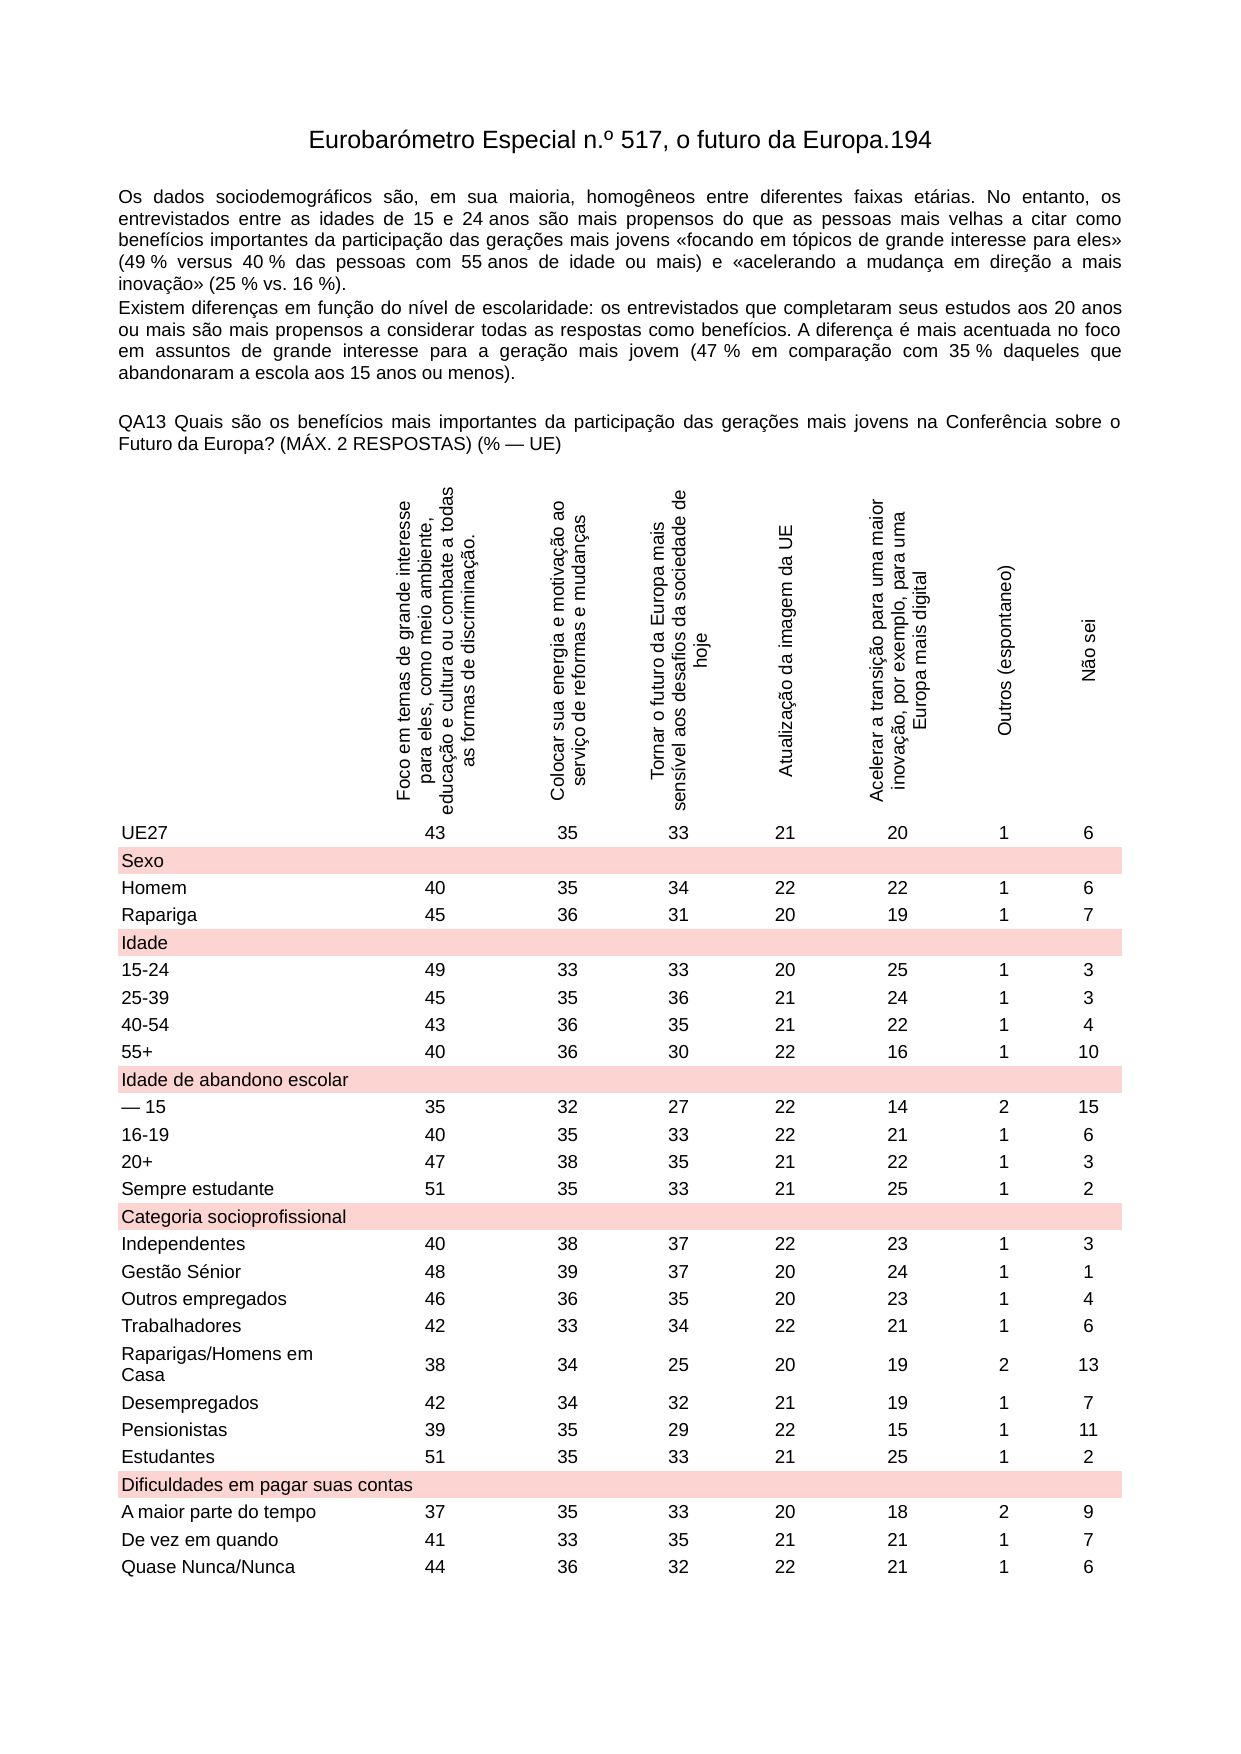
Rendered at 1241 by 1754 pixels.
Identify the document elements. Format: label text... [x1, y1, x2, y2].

table_cell Raparigas/Homens em Casa [118, 1340, 363, 1389]
table_cell 2 [1054, 1444, 1122, 1471]
table_cell 20+ [118, 1148, 363, 1175]
table_cell 11 [1054, 1416, 1122, 1443]
table_cell 35 [507, 1416, 628, 1443]
table_cell 38 [507, 1148, 628, 1175]
table_cell 1 [954, 1553, 1054, 1580]
table_cell 2 [1054, 1175, 1122, 1203]
table_cell 19 [841, 1340, 954, 1389]
table_cell Categoria socioprofissional [118, 1203, 1122, 1230]
table_cell 10 [1054, 1038, 1122, 1066]
text Existem diferenças em função do nível de escolaridade: os entrevistados que completaram seus estudos aos 20 anos ou mais são mais propensos a considerar todas as respostas como benefícios. A diferença é mais acentuada no foco em assuntos de grande interesse para a geração mais jovem (47 % em comparação com 35 % daqueles que abandonaram a escola aos 15 anos ou menos). [118, 297, 1122, 383]
table_cell 36 [507, 1038, 628, 1066]
table_cell Quase Nunca/Nunca [118, 1553, 363, 1580]
table_cell 13 [1054, 1340, 1122, 1389]
table_cell 14 [841, 1093, 954, 1121]
table_cell 1 [954, 1389, 1054, 1416]
table_cell 47 [363, 1148, 507, 1175]
table_cell 40 [363, 1038, 507, 1066]
table_cell 20 [729, 1285, 841, 1312]
table_cell 6 [1054, 819, 1122, 847]
table_cell 1 [954, 1258, 1054, 1285]
table_cell 7 [1054, 1389, 1122, 1416]
table_cell 34 [628, 1312, 729, 1340]
table_cell A maior parte do tempo [118, 1498, 363, 1526]
table_cell 27 [628, 1093, 729, 1121]
table_cell 1 [954, 1121, 1054, 1148]
table_cell 22 [841, 1148, 954, 1175]
table_cell 40 [363, 874, 507, 901]
table_cell 36 [507, 901, 628, 929]
table_cell 21 [729, 1526, 841, 1553]
table_cell 40-54 [118, 1011, 363, 1038]
table_cell 2 [954, 1093, 1054, 1121]
table_cell 37 [363, 1498, 507, 1526]
table_cell 22 [729, 874, 841, 901]
table_cell 9 [1054, 1498, 1122, 1526]
table_cell Outros empregados [118, 1285, 363, 1312]
table_cell 35 [507, 874, 628, 901]
table_cell 32 [507, 1093, 628, 1121]
table_cell 22 [729, 1038, 841, 1066]
table_cell 24 [841, 1258, 954, 1285]
table_header Não sei [1054, 483, 1122, 819]
table_header Foco em temas de grande interesse para eles, como meio ambiente, educação e cultura ou combate a todas as formas de discriminação. [363, 483, 507, 819]
table_cell 15 [1054, 1093, 1122, 1121]
table_cell 6 [1054, 874, 1122, 901]
table_cell 23 [841, 1285, 954, 1312]
table_cell 22 [729, 1553, 841, 1580]
table_cell 16 [841, 1038, 954, 1066]
table_cell 23 [841, 1230, 954, 1257]
table_cell 3 [1054, 984, 1122, 1011]
table_cell 25 [841, 1444, 954, 1471]
table_cell 1 [954, 1011, 1054, 1038]
table_cell 20 [729, 1340, 841, 1389]
table_cell 36 [628, 984, 729, 1011]
table_cell De vez em quando [118, 1526, 363, 1553]
table_cell 21 [841, 1553, 954, 1580]
table_cell 51 [363, 1444, 507, 1471]
table_cell 55+ [118, 1038, 363, 1066]
table_cell 1 [954, 901, 1054, 929]
table_cell 1 [954, 1038, 1054, 1066]
table_cell 33 [507, 1312, 628, 1340]
table_cell 25 [841, 1175, 954, 1203]
table_cell 1 [954, 956, 1054, 983]
table_cell 20 [729, 1498, 841, 1526]
table_cell 37 [628, 1258, 729, 1285]
table_header [118, 483, 363, 819]
table_cell 1 [954, 1230, 1054, 1257]
table_cell 22 [841, 874, 954, 901]
table_cell — 15 [118, 1093, 363, 1121]
table_cell 21 [729, 1148, 841, 1175]
table_cell Estudantes [118, 1444, 363, 1471]
table_cell Sempre estudante [118, 1175, 363, 1203]
table_cell Pensionistas [118, 1416, 363, 1443]
table_cell 48 [363, 1258, 507, 1285]
table_cell 35 [363, 1093, 507, 1121]
table_cell 20 [729, 901, 841, 929]
table_cell 34 [628, 874, 729, 901]
table_cell UE27 [118, 819, 363, 847]
table_cell 6 [1054, 1553, 1122, 1580]
table_cell 22 [729, 1121, 841, 1148]
table_cell 1 [954, 984, 1054, 1011]
table_cell 35 [507, 1444, 628, 1471]
table_cell 3 [1054, 1148, 1122, 1175]
table_cell 7 [1054, 1526, 1122, 1553]
table_cell 21 [729, 1011, 841, 1038]
table_cell 3 [1054, 956, 1122, 983]
table_cell 29 [628, 1416, 729, 1443]
table_cell 38 [363, 1340, 507, 1389]
table_cell 35 [507, 1121, 628, 1148]
table_cell 15 [841, 1416, 954, 1443]
table_cell 36 [507, 1011, 628, 1038]
table_cell Idade [118, 929, 1122, 956]
table_cell 33 [507, 956, 628, 983]
table_cell 33 [628, 1175, 729, 1203]
table_cell 25 [628, 1340, 729, 1389]
table_cell 1 [1054, 1258, 1122, 1285]
table_cell 7 [1054, 901, 1122, 929]
table_cell 33 [628, 956, 729, 983]
table_cell 32 [628, 1389, 729, 1416]
table_cell 21 [729, 1175, 841, 1203]
table_cell 21 [729, 984, 841, 1011]
table_cell Rapariga [118, 901, 363, 929]
table_cell 35 [507, 1498, 628, 1526]
table_cell 35 [628, 1011, 729, 1038]
table_cell 35 [628, 1526, 729, 1553]
table_cell Idade de abandono escolar [118, 1066, 1122, 1093]
table_cell Trabalhadores [118, 1312, 363, 1340]
table_cell 40 [363, 1121, 507, 1148]
table_cell 18 [841, 1498, 954, 1526]
table_header Atualização da imagem da UE [729, 483, 841, 819]
table_cell Desempregados [118, 1389, 363, 1416]
table_cell 39 [507, 1258, 628, 1285]
table_cell 45 [363, 984, 507, 1011]
table_cell 31 [628, 901, 729, 929]
table_cell 1 [954, 874, 1054, 901]
table_cell 20 [729, 1258, 841, 1285]
table_cell 21 [841, 1121, 954, 1148]
table_cell 3 [1054, 1230, 1122, 1257]
table_cell 20 [841, 819, 954, 847]
table_cell 35 [628, 1285, 729, 1312]
table_cell Sexo [118, 847, 1122, 874]
table_cell 6 [1054, 1121, 1122, 1148]
table_cell 43 [363, 1011, 507, 1038]
table_cell 32 [628, 1553, 729, 1580]
table_cell 41 [363, 1526, 507, 1553]
table_cell 24 [841, 984, 954, 1011]
table_cell 51 [363, 1175, 507, 1203]
table_cell 16-19 [118, 1121, 363, 1148]
table_cell 36 [507, 1285, 628, 1312]
table_cell Gestão Sénior [118, 1258, 363, 1285]
table_cell 34 [507, 1340, 628, 1389]
table_cell 33 [628, 1121, 729, 1148]
table_header Tornar o futuro da Europa mais sensível aos desafios da sociedade de hoje [628, 483, 729, 819]
table_cell 35 [507, 984, 628, 1011]
table_cell 35 [507, 819, 628, 847]
table_cell 1 [954, 1416, 1054, 1443]
table_cell 1 [954, 1444, 1054, 1471]
table_cell 40 [363, 1230, 507, 1257]
table_cell 21 [729, 1389, 841, 1416]
table_cell 35 [507, 1175, 628, 1203]
table_cell 1 [954, 1312, 1054, 1340]
text Os dados sociodemográficos são, em sua maioria, homogêneos entre diferentes faixas etárias. No entanto, os entrevistados entre as idades de 15 e 24 anos são mais propensos do que as pessoas mais velhas a citar como benefícios importantes da participação das gerações mais jovens «focando em tópicos de grande interesse para eles» (49 % versus 40 % das pessoas com 55 anos de idade ou mais) e «acelerando a mudança em direção a mais inovação» (25 % vs. 16 %). [118, 186, 1122, 294]
table_cell 38 [507, 1230, 628, 1257]
table_cell 6 [1054, 1312, 1122, 1340]
table_cell 21 [729, 1444, 841, 1471]
table_cell 2 [954, 1340, 1054, 1389]
table_cell 22 [729, 1416, 841, 1443]
table_cell Independentes [118, 1230, 363, 1257]
table_cell 1 [954, 1148, 1054, 1175]
table_cell 1 [954, 1175, 1054, 1203]
table_header Colocar sua energia e motivação ao serviço de reformas e mudanças [507, 483, 628, 819]
table_cell 22 [841, 1011, 954, 1038]
table_cell 42 [363, 1312, 507, 1340]
table_cell 33 [507, 1526, 628, 1553]
table_cell 46 [363, 1285, 507, 1312]
table_cell 20 [729, 956, 841, 983]
table_cell 21 [841, 1526, 954, 1553]
table_cell 22 [729, 1093, 841, 1121]
table_cell 33 [628, 1498, 729, 1526]
table_cell 33 [628, 1444, 729, 1471]
text QA13 Quais são os benefícios mais importantes da participação das gerações mais jovens na Conferência sobre o Futuro da Europa? (MÁX. 2 RESPOSTAS) (% — UE) [118, 411, 1122, 454]
table_header Outros (espontaneo) [954, 483, 1054, 819]
table_cell 44 [363, 1553, 507, 1580]
table_header Acelerar a transição para uma maior inovação, por exemplo, para uma Europa mais digital [841, 483, 954, 819]
table_cell 43 [363, 819, 507, 847]
table_cell 36 [507, 1553, 628, 1580]
table_cell Dificuldades em pagar suas contas [118, 1471, 1122, 1498]
table_cell 22 [729, 1230, 841, 1257]
table_cell 22 [729, 1312, 841, 1340]
table_cell Homem [118, 874, 363, 901]
table_cell 49 [363, 956, 507, 983]
table_cell 25 [841, 956, 954, 983]
table_cell 33 [628, 819, 729, 847]
table_cell 19 [841, 901, 954, 929]
table_cell 45 [363, 901, 507, 929]
table_cell 35 [628, 1148, 729, 1175]
table_cell 42 [363, 1389, 507, 1416]
table_cell 19 [841, 1389, 954, 1416]
table_cell 4 [1054, 1011, 1122, 1038]
table_cell 15-24 [118, 956, 363, 983]
table_cell 34 [507, 1389, 628, 1416]
table_cell 21 [841, 1312, 954, 1340]
table_cell 1 [954, 1526, 1054, 1553]
table_cell 1 [954, 1285, 1054, 1312]
table_cell 25-39 [118, 984, 363, 1011]
table_cell 21 [729, 819, 841, 847]
table_cell 1 [954, 819, 1054, 847]
table_cell 30 [628, 1038, 729, 1066]
table_cell 2 [954, 1498, 1054, 1526]
table_cell 37 [628, 1230, 729, 1257]
table_cell 4 [1054, 1285, 1122, 1312]
table_cell 39 [363, 1416, 507, 1443]
